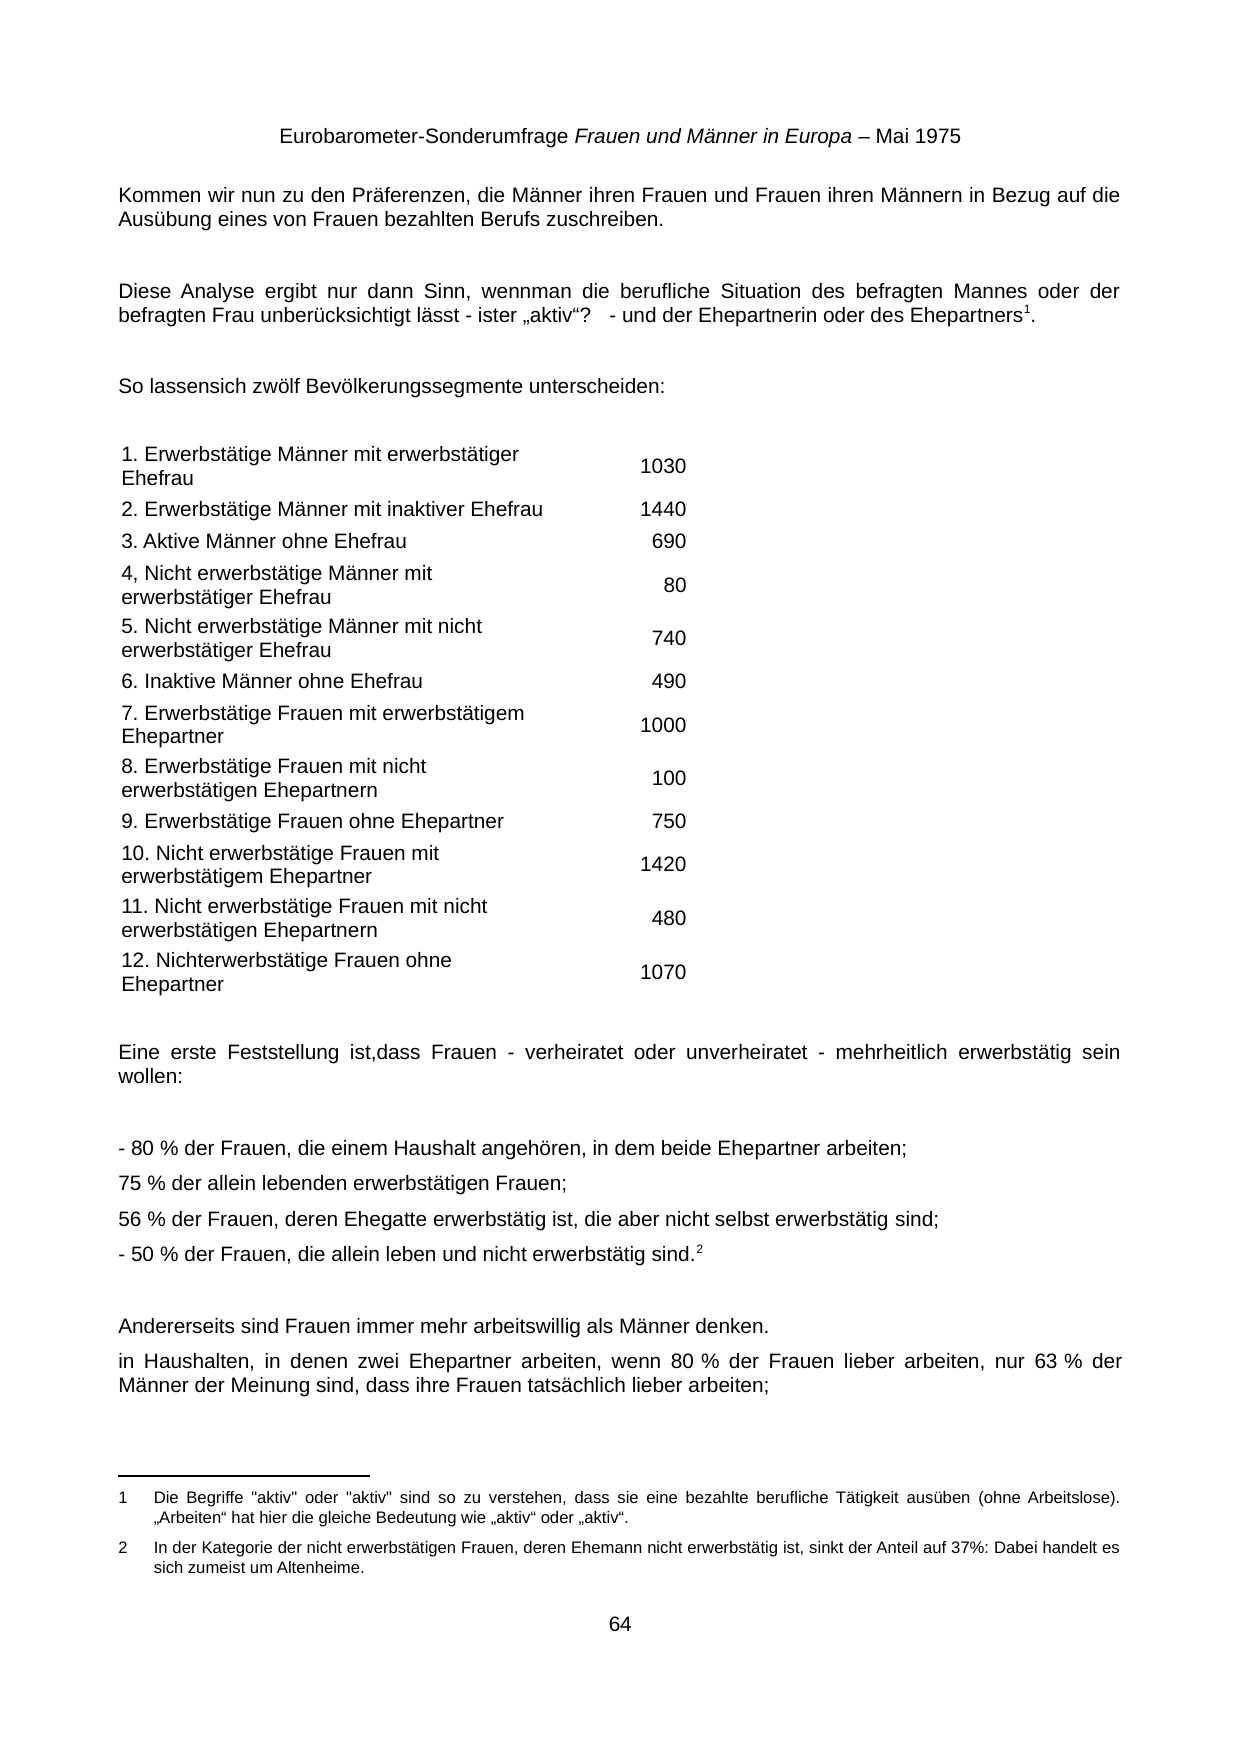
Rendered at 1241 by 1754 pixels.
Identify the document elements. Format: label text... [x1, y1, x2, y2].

table_cell 9. Erwerbstätige Frauen ohne Ehepartner [118, 805, 551, 837]
table_cell 2. Erwerbstätige Männer mit inaktiver Ehefrau [118, 493, 551, 525]
table_cell 100 [551, 751, 689, 805]
table_cell 5. Nicht erwerbstätige Männer mit nicht erwerbstätiger Ehefrau [118, 611, 551, 665]
table_cell 1440 [551, 493, 689, 525]
table_cell 6. Inaktive Männer ohne Ehefrau [118, 665, 551, 697]
table_cell 12. Nichterwerbstätige Frauen ohne Ehepartner [118, 945, 551, 999]
text So lassensich zwölf Bevölkerungssegmente unterscheiden: [118, 374, 1122, 398]
text Diese Analyse ergibt nur dann Sinn, wennman die berufliche Situation des befragten Mannes oder der befragten Frau unberücksichtigt lässt - ister „aktiv“? - und der Ehepartnerin oder des Ehepartners. [118, 278, 1122, 326]
text Andererseits sind Frauen immer mehr arbeitswillig als Männer denken. [118, 1313, 1122, 1337]
text In der Kategorie der nicht erwerbstätigen Frauen, deren Ehemann nicht erwerbstätig ist, sinkt der Anteil auf 37%: Dabei handelt es sich zumeist um Altenheime. [118, 1538, 1122, 1577]
table_cell 690 [551, 525, 689, 558]
table_cell 10. Nicht erwerbstätige Frauen mit erwerbstätigem Ehepartner [118, 838, 551, 891]
table_cell 480 [551, 891, 689, 945]
table_cell 750 [551, 805, 689, 837]
text - 80 % der Frauen, die einem Haushalt angehören, in dem beide Ehepartner arbeiten; [118, 1135, 1122, 1159]
table_cell 740 [551, 611, 689, 665]
table_header 1. Erwerbstätige Männer mit erwerbstätiger Ehefrau [118, 439, 551, 493]
text - 50 % der Frauen, die allein leben und nicht erwerbstätig sind. [118, 1242, 1122, 1266]
text Kommen wir nun zu den Präferenzen, die Männer ihren Frauen und Frauen ihren Männern in Bezug auf die Ausübung eines von Frauen bezahlten Berufs zuschreiben. [118, 183, 1122, 231]
text Die Begriffe "aktiv" oder "aktiv" sind so zu verstehen, dass sie eine bezahlte berufliche Tätigkeit ausüben (ohne Arbeitslose). „Arbeiten“ hat hier die gleiche Bedeutung wie „aktiv“ oder „aktiv“. [118, 1488, 1122, 1527]
table_cell 1070 [551, 945, 689, 999]
table_cell 1000 [551, 698, 689, 751]
table_cell 1420 [551, 838, 689, 891]
text 75 % der allein lebenden erwerbstätigen Frauen; [118, 1171, 1122, 1195]
table_header 1030 [551, 439, 689, 493]
table_cell 3. Aktive Männer ohne Ehefrau [118, 525, 551, 558]
table_cell 4, Nicht erwerbstätige Männer mit erwerbstätiger Ehefrau [118, 558, 551, 611]
table_cell 7. Erwerbstätige Frauen mit erwerbstätigem Ehepartner [118, 698, 551, 751]
table_cell 11. Nicht erwerbstätige Frauen mit nicht erwerbstätigen Ehepartnern [118, 891, 551, 945]
table_cell 8. Erwerbstätige Frauen mit nicht erwerbstätigen Ehepartnern [118, 751, 551, 805]
table_cell 490 [551, 665, 689, 697]
table_cell 80 [551, 558, 689, 611]
text in Haushalten, in denen zwei Ehepartner arbeiten, wenn 80 % der Frauen lieber arbeiten, nur 63 % der Männer der Meinung sind, dass ihre Frauen tatsächlich lieber arbeiten; [118, 1349, 1122, 1397]
text 56 % der Frauen, deren Ehegatte erwerbstätig ist, die aber nicht selbst erwerbstätig sind; [118, 1207, 1122, 1231]
text Eine erste Feststellung ist,dass Frauen - verheiratet oder unverheiratet - mehrheitlich erwerbstätig sein wollen: [118, 1040, 1122, 1088]
